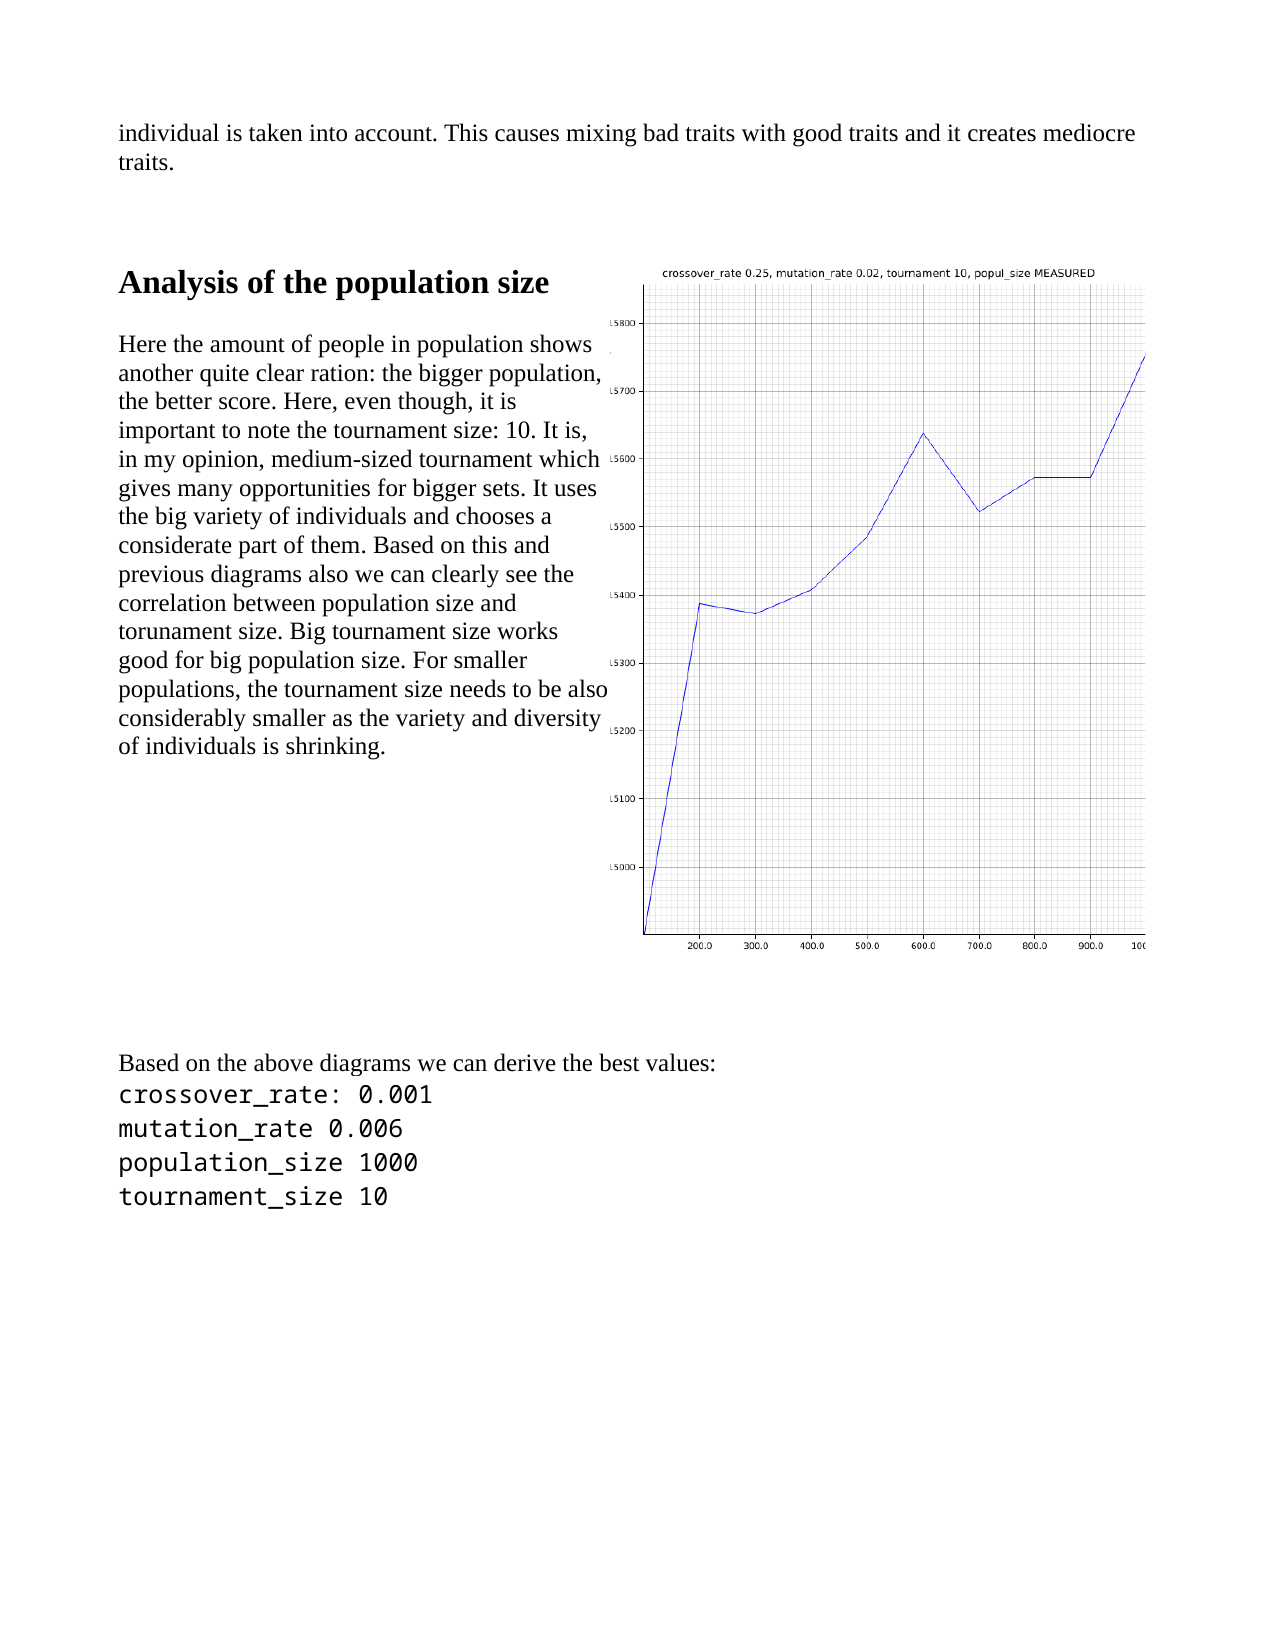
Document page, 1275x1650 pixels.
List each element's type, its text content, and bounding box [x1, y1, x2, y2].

text Here the amount of people in population shows another quite clear ration: the bigger population, the better score. Here, even though, it is important to note the tournament size: 10. It is, in my opinion, medium-sized tournament which gives many opportunities for bigger sets. It uses the big variety of individuals and chooses a considerate part of them. Based on this and previous diagrams also we can clearly see the correlation between population size and torunament size. Big tournament size works good for big population size. For smaller populations, the tournament size needs to be also considerably smaller as the variety and diversity of individuals is shrinking. [118, 329, 610, 760]
text individual is taken into account. This causes mixing bad traits with good traits and it creates mediocre traits. [118, 118, 1157, 176]
picture [610, 264, 1146, 967]
text crossover_rate: 0.001 mutation_rate 0.006 population_size 1000 tournament_size 10 [118, 1076, 1157, 1241]
text Analysis of the population size [118, 262, 1157, 300]
text Based on the above diagrams we can derive the best values: [118, 1048, 1157, 1076]
